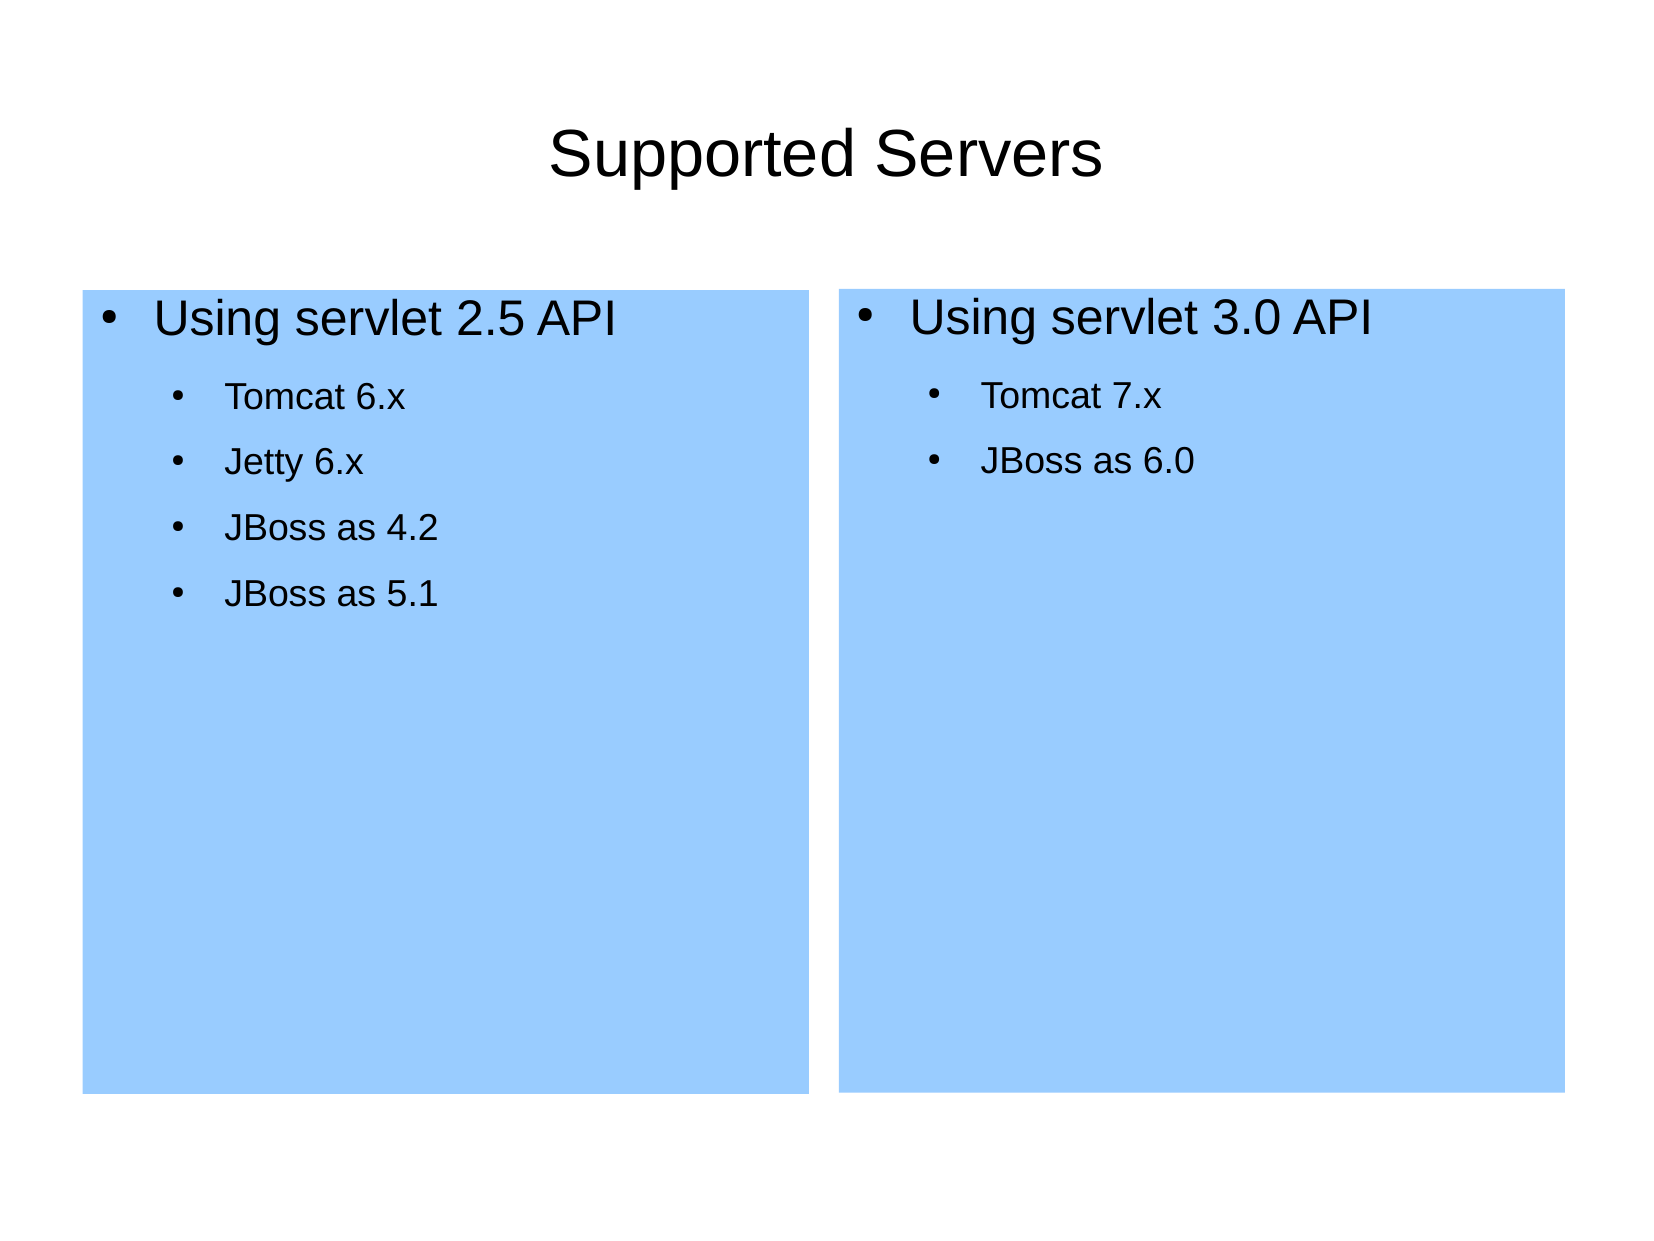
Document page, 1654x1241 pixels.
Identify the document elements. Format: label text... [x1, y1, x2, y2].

list Using servlet 2.5 API Tomcat 6.x Jetty 6.x JBoss as 4.2 JBoss as 5.1 [82, 290, 809, 1094]
list Using servlet 3.0 API Tomcat 7.x JBoss as 6.0 [838, 288, 1565, 1093]
title Supported Servers [82, 56, 1571, 250]
